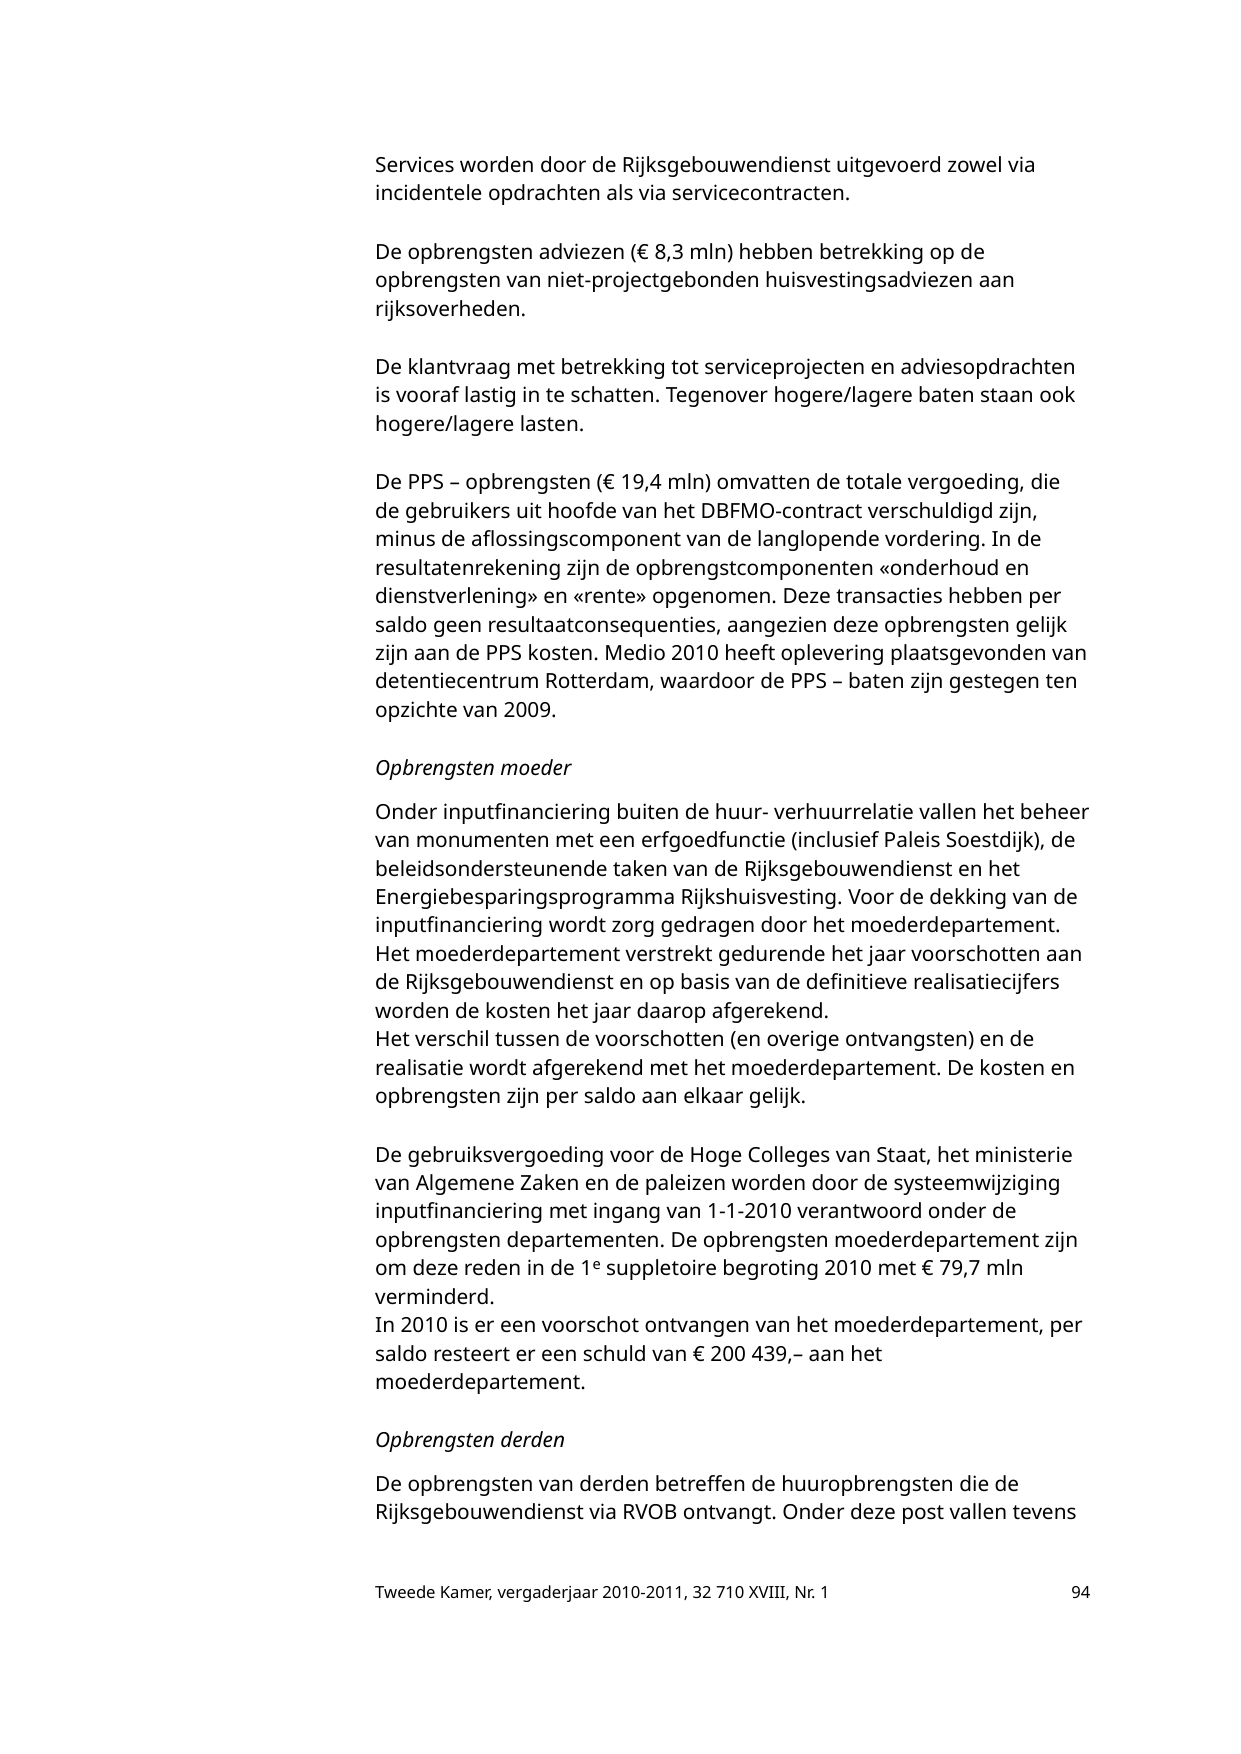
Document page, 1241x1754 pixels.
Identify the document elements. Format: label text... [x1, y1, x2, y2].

text In 2010 is er een voorschot ontvangen van het moederdepartement, per saldo resteert er een schuld van € 200 439,– aan het moederdepartement. [375, 1310, 1090, 1396]
text De gebruiksvergoeding voor de Hoge Colleges van Staat, het ministerie van Algemene Zaken en de paleizen worden door de systeemwijziging inputfinanciering met ingang van 1-1-2010 verantwoord onder de opbrengsten departementen. De opbrengsten moederdepartement zijn om deze reden in de 1e suppletoire begroting 2010 met € 79,7 mln verminderd. [375, 1140, 1090, 1310]
text Opbrengsten moeder [375, 753, 1090, 782]
text De klantvraag met betrekking tot serviceprojecten en adviesopdrachten is vooraf lastig in te schatten. Tegenover hogere/lagere baten staan ook hogere/lagere lasten. [375, 352, 1090, 437]
text Het verschil tussen de voorschotten (en overige ontvangsten) en de realisatie wordt afgerekend met het moederdepartement. De kosten en opbrengsten zijn per saldo aan elkaar gelijk. [375, 1024, 1090, 1110]
text Onder inputfinanciering buiten de huur- verhuurrelatie vallen het beheer van monumenten met een erfgoedfunctie (inclusief Paleis Soestdijk), de beleidsondersteunende taken van de Rijksgebouwendienst en het Energiebesparingsprogramma Rijkshuisvesting. Voor de dekking van de inputfinanciering wordt zorg gedragen door het moederdepartement. Het moederdepartement verstrekt gedurende het jaar voorschotten aan de Rijksgebouwendienst en op basis van de definitieve realisatiecijfers worden de kosten het jaar daarop afgerekend. [375, 797, 1090, 1024]
text De opbrengsten van derden betreffen de huuropbrengsten die de Rijksgebouwendienst via RVOB ontvangt. Onder deze post vallen tevens [375, 1469, 1090, 1526]
text De opbrengsten adviezen (€ 8,3 mln) hebben betrekking op de opbrengsten van niet-projectgebonden huisvestingsadviezen aan rijksoverheden. [375, 237, 1090, 322]
text Opbrengsten derden [375, 1426, 1090, 1454]
text Services worden door de Rijksgebouwendienst uitgevoerd zowel via incidentele opdrachten als via servicecontracten. [375, 150, 1090, 207]
text De PPS – opbrengsten (€ 19,4 mln) omvatten de totale vergoeding, die de gebruikers uit hoofde van het DBFMO-contract verschuldigd zijn, minus de aflossingscomponent van de langlopende vordering. In de resultatenrekening zijn de opbrengstcomponenten «onderhoud en dienstverlening» en «rente» opgenomen. Deze transacties hebben per saldo geen resultaatconsequenties, aangezien deze opbrengsten gelijk zijn aan de PPS kosten. Medio 2010 heeft oplevering plaatsgevonden van detentiecentrum Rotterdam, waardoor de PPS – baten zijn gestegen ten opzichte van 2009. [375, 467, 1090, 723]
